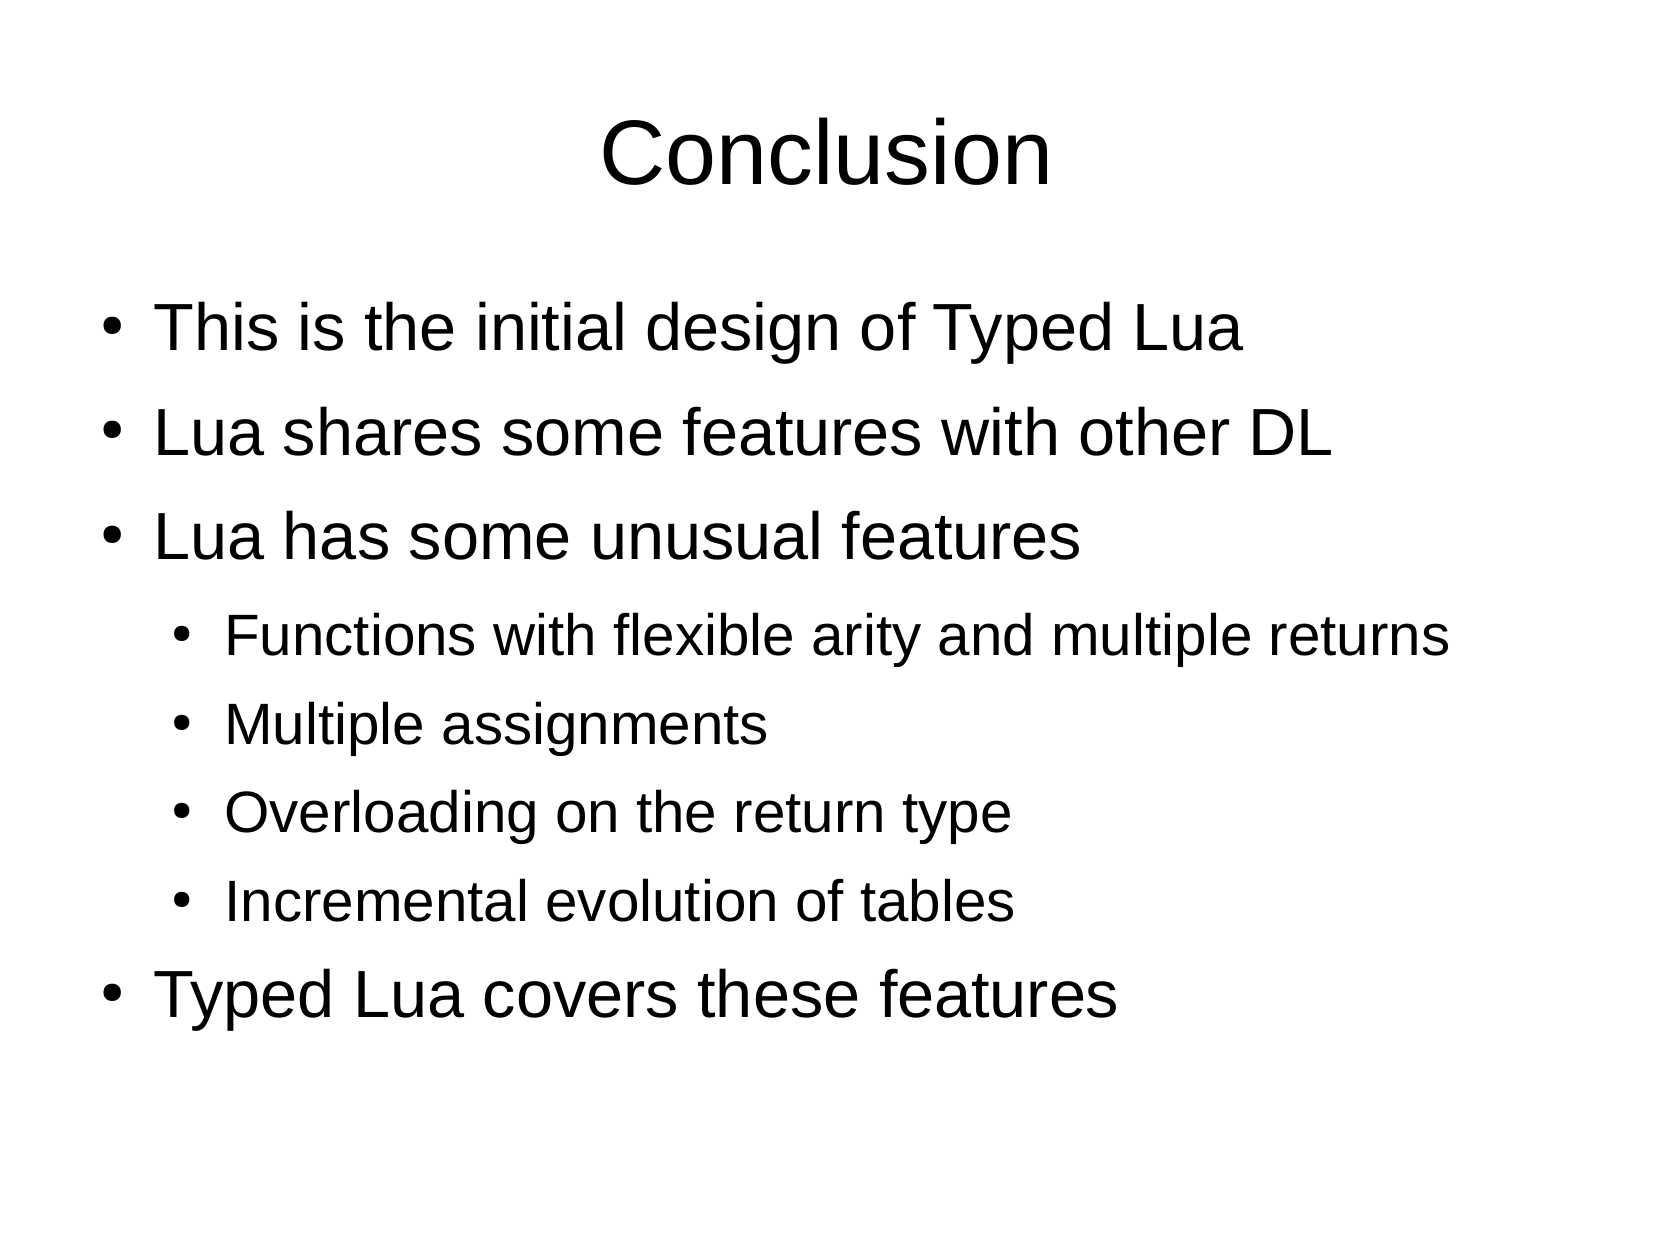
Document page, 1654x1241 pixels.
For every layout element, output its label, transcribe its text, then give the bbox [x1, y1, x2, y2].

title Conclusion [82, 49, 1571, 257]
list This is the initial design of Typed Lua Lua shares some features with other DL Lua has some unusual features Functions with flexible arity and multiple returns Multiple assignments Overloading on the return type Incremental evolution of tables Typed Lua covers these features [82, 290, 1571, 1109]
